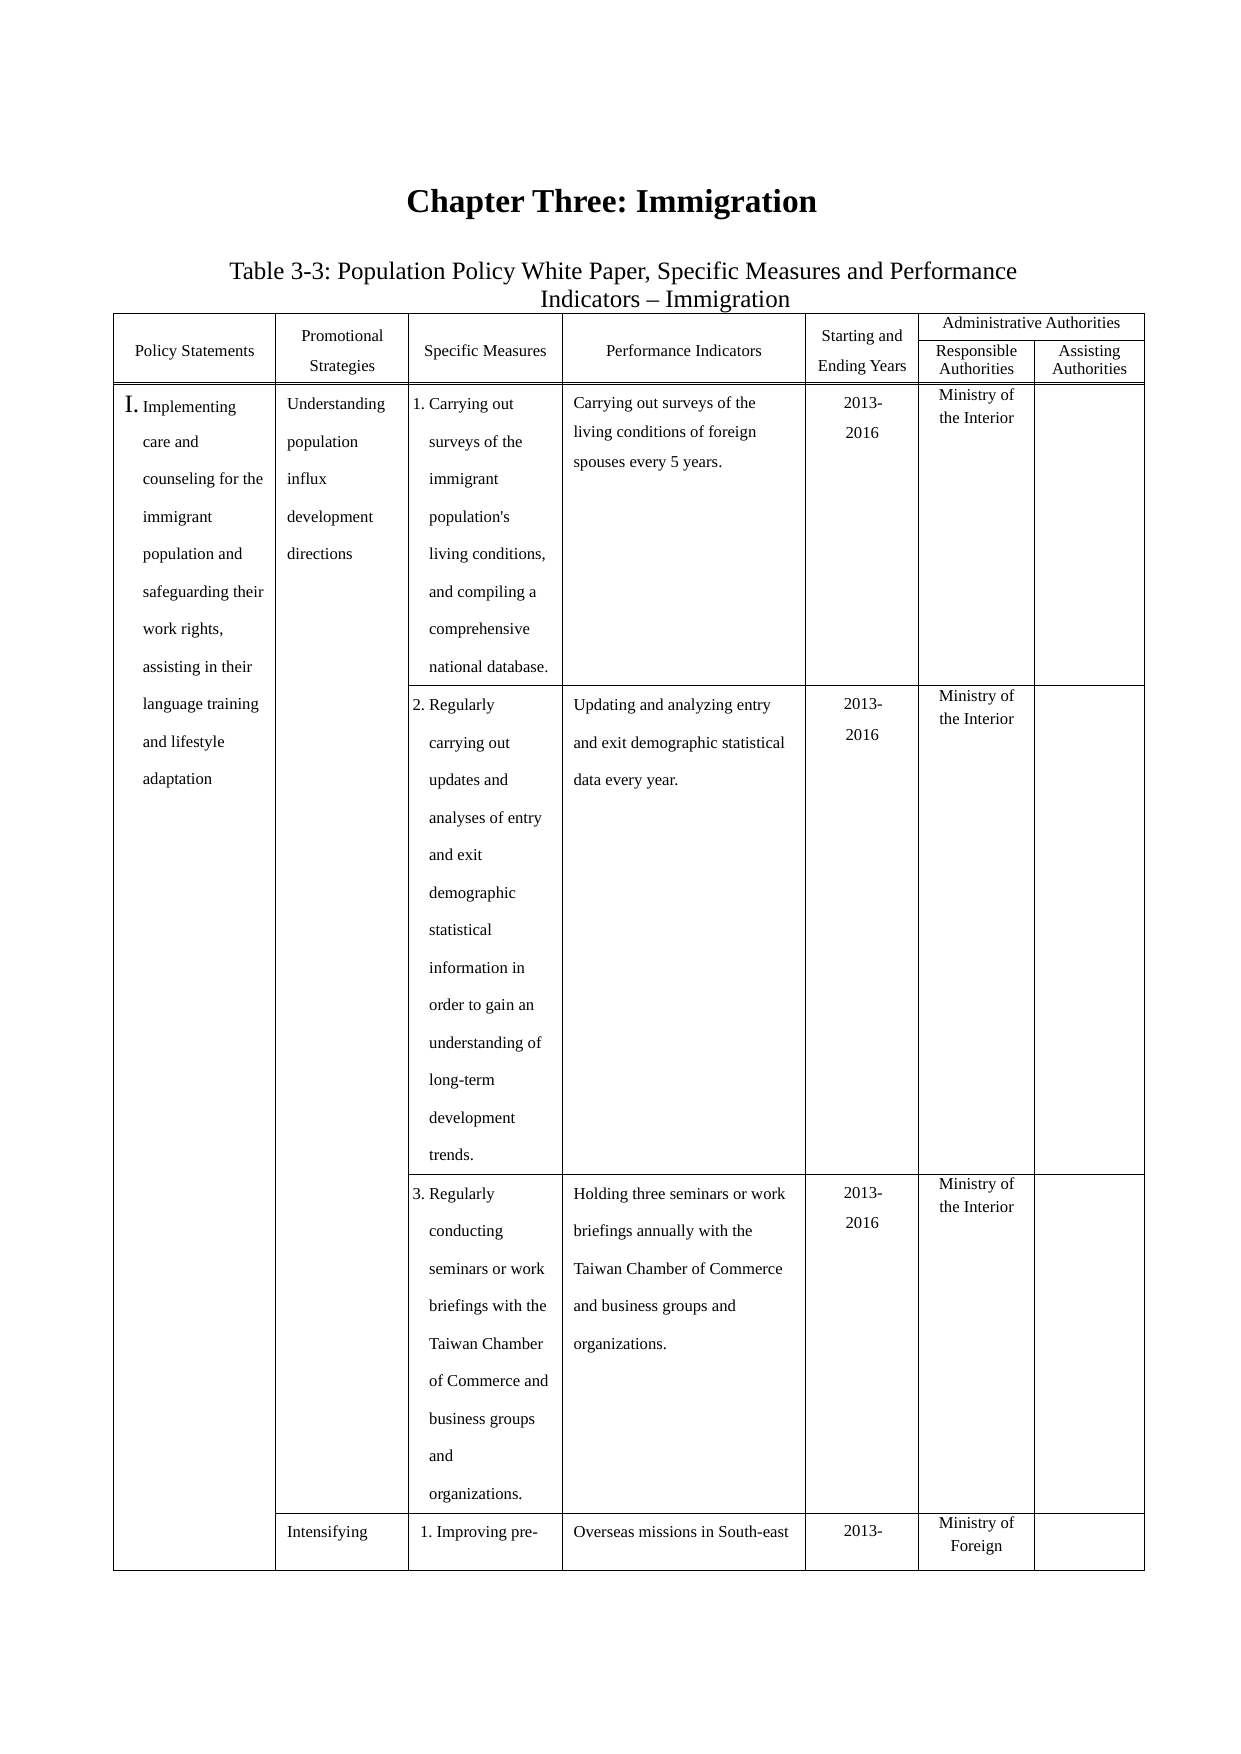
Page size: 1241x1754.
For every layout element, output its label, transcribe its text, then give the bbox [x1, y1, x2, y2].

table_cell Ministry of Foreign [919, 1514, 1034, 1570]
table_cell Understanding population influx development directions [276, 385, 408, 1512]
table_cell [1035, 1514, 1144, 1570]
table_cell 2. Regularly carrying out updates and analyses of entry and exit demographic statistical information in order to gain an understanding of long-term development trends. [409, 686, 562, 1174]
table_cell Ministry of the Interior [919, 1175, 1034, 1512]
table_cell 2013- 2016 [806, 1175, 918, 1512]
table_header Administrative Authorities [919, 314, 1144, 340]
table_header Promotional Strategies [276, 314, 408, 382]
table_header Starting and Ending Years [806, 314, 918, 382]
table_cell 2013- 2016 [806, 385, 918, 685]
table_cell Responsible Authorities [919, 341, 1034, 382]
table_header Policy Statements [114, 314, 275, 382]
table_cell Updating and analyzing entry and exit demographic statistical data every year. [563, 686, 805, 1174]
table_cell 1. Carrying out surveys of the immigrant population's living conditions, and compiling a comprehensive national database. [409, 385, 562, 685]
table_cell 2013- [806, 1514, 918, 1570]
table_header Specific Measures [409, 314, 562, 382]
table_cell Ministry of the Interior [919, 385, 1034, 685]
table_cell Overseas missions in South-east [563, 1514, 805, 1570]
table_cell 2013- 2016 [806, 686, 918, 1174]
table_cell Assisting Authorities [1035, 341, 1144, 382]
table_cell 1. Improving pre- [409, 1514, 562, 1570]
table_cell Intensifying [276, 1514, 408, 1570]
subtitle Table 3-3: Population Policy White Paper, Specific Measures and Performance Indicators – Immigration [187, 257, 1053, 312]
table_cell [1035, 686, 1144, 1174]
table_cell [1035, 385, 1144, 685]
table_header Performance Indicators [563, 314, 805, 382]
table_cell Ministry of the Interior [919, 686, 1034, 1174]
table_cell Implementing care and counseling for the immigrant population and safeguarding their work rights, assisting in their language training and lifestyle adaptation [114, 385, 275, 1570]
table_cell [1035, 1175, 1144, 1512]
subtitle Chapter Three: Immigration [187, 183, 1053, 220]
table_cell 3. Regularly conducting seminars or work briefings with the Taiwan Chamber of Commerce and business groups and organizations. [409, 1175, 562, 1512]
table_cell Holding three seminars or work briefings annually with the Taiwan Chamber of Commerce and business groups and organizations. [563, 1175, 805, 1512]
table_cell Carrying out surveys of the living conditions of foreign spouses every 5 years. [563, 385, 805, 685]
